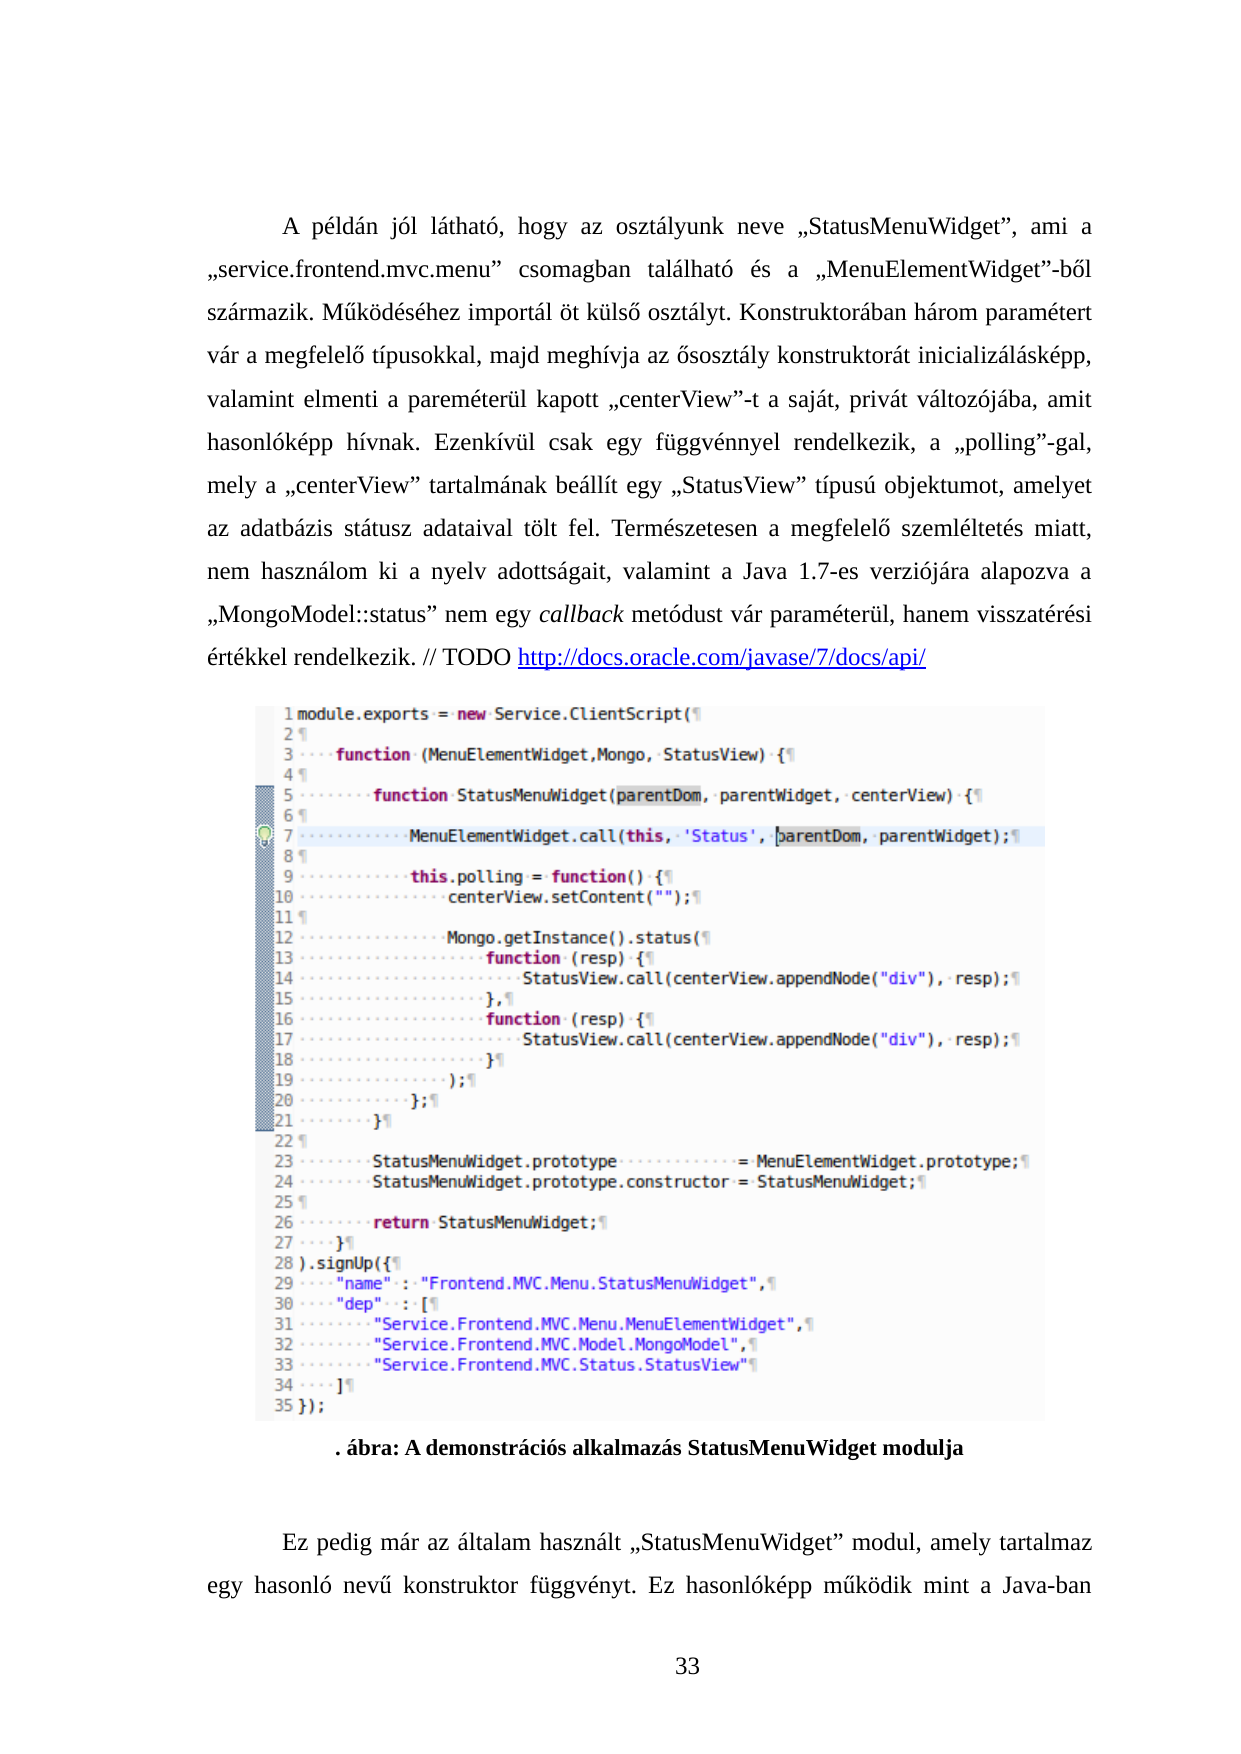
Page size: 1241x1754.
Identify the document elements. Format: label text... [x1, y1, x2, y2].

text A példán jól látható, hogy az osztályunk neve „StatusMenuWidget”, ami a „service.frontend.mvc.menu” csomagban található és a „MenuElementWidget”-ből származik. Működéséhez importál öt külső osztályt. Konstruktorában három paramétert vár a megfelelő típusokkal, majd meghívja az ősosztály konstruktorát inicializálásképp, valamint elmenti a pareméterül kapott „centerView”-t a saját, privát változójába, amit hasonlóképp hívnak. Ezenkívül csak egy függvénnyel rendelkezik, a „polling”-gal, mely a „centerView” tartalmának beállít egy „StatusView” típusú objektumot, amelyet az adatbázis státusz adataival tölt fel. Természetesen a megfelelő szemléltetés miatt, nem használom ki a nyelv adottságait, valamint a Java 1.7-es verziójára alapozva a „MongoModel::status” nem egy callback metódust vár paraméterül, hanem visszatérési értékkel rendelkezik. // TODO http://docs.oracle.com/javase/7/docs/api/ [207, 211, 1092, 671]
picture [254, 706, 1045, 1421]
text Ez pedig már az általam használt „StatusMenuWidget” modul, amely tartalmaz egy hasonló nevű konstruktor függvényt. Ez hasonlóképp működik mint a Java-ban [207, 1527, 1092, 1599]
text . ábra: A demonstrációs alkalmazás StatusMenuWidget modulja [207, 1421, 1092, 1460]
